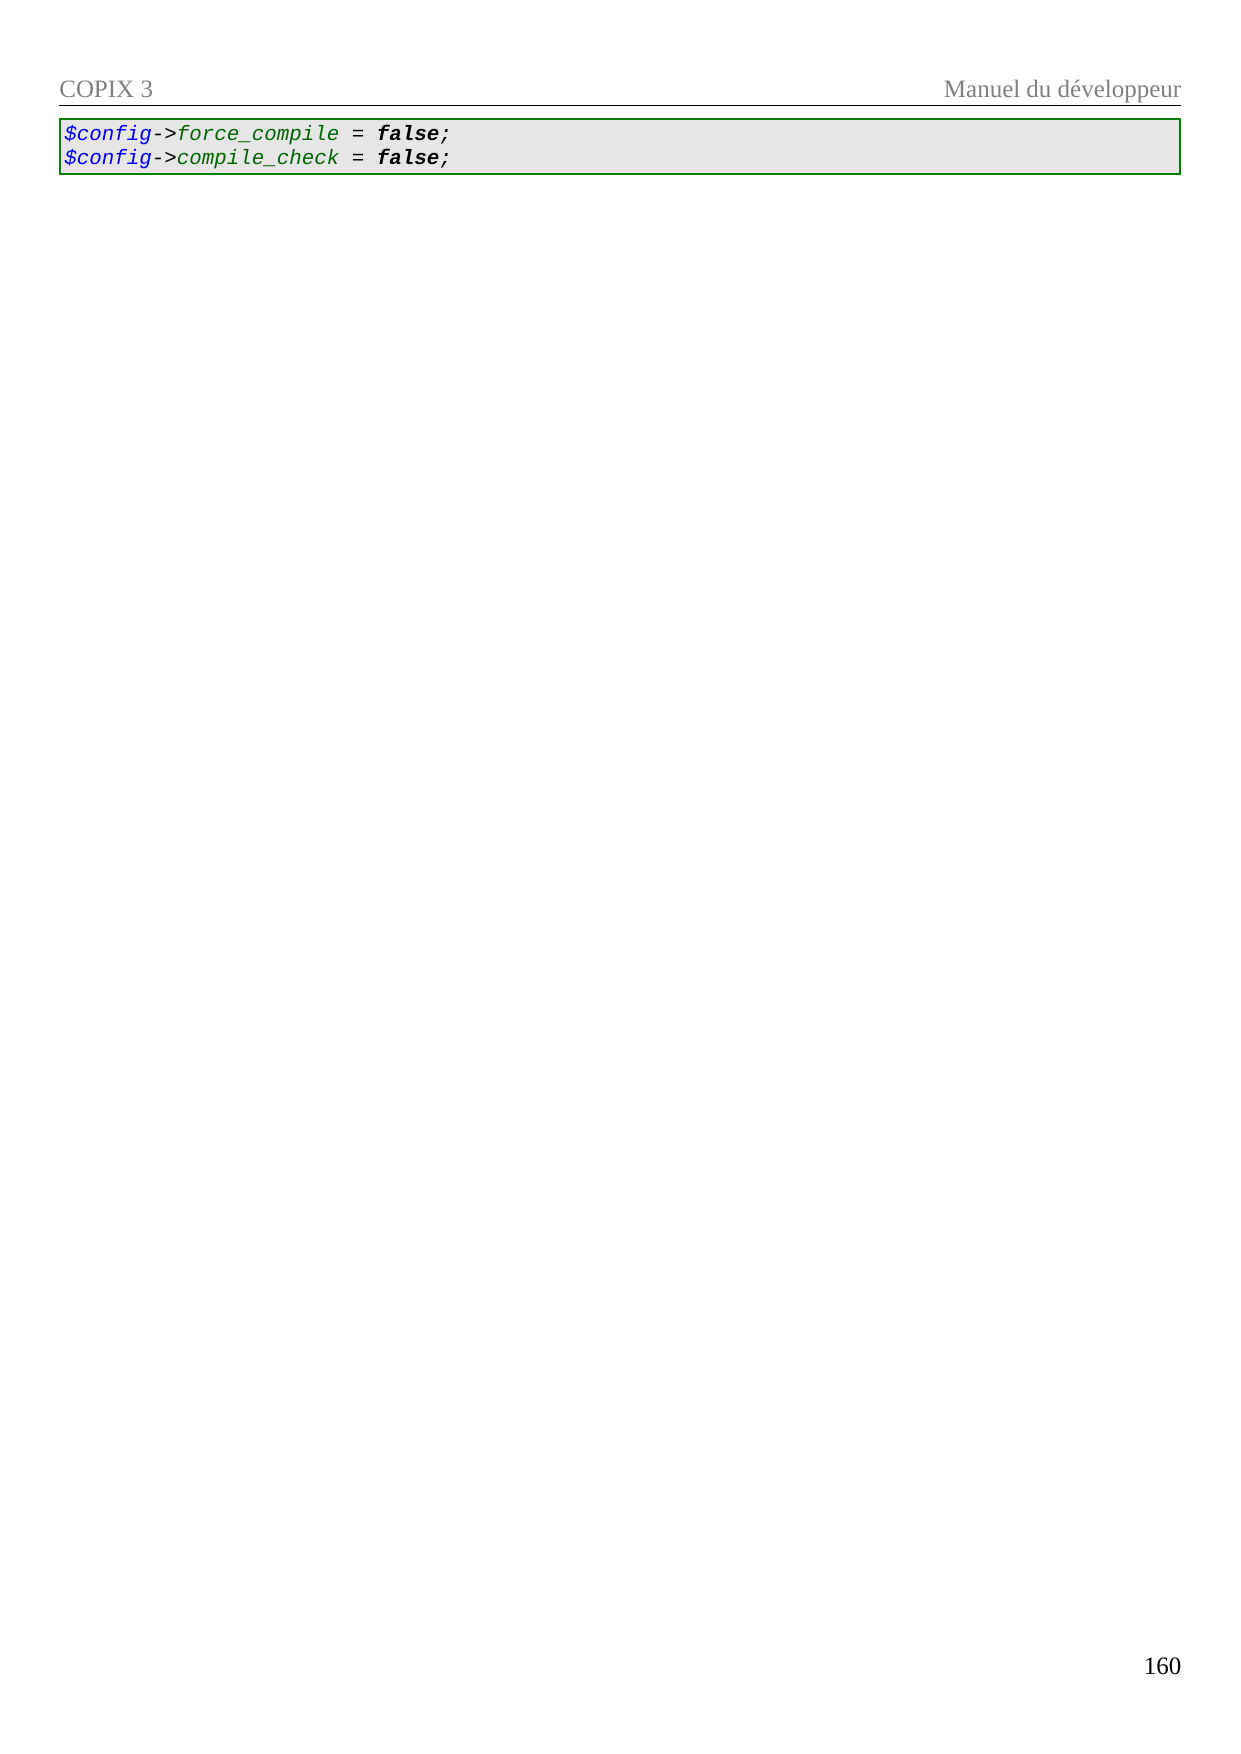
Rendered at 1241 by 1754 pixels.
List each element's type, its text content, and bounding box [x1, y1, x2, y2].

text $config->compile_check = false; [61, 142, 1179, 173]
text $config->force_compile = false; [61, 120, 1179, 142]
